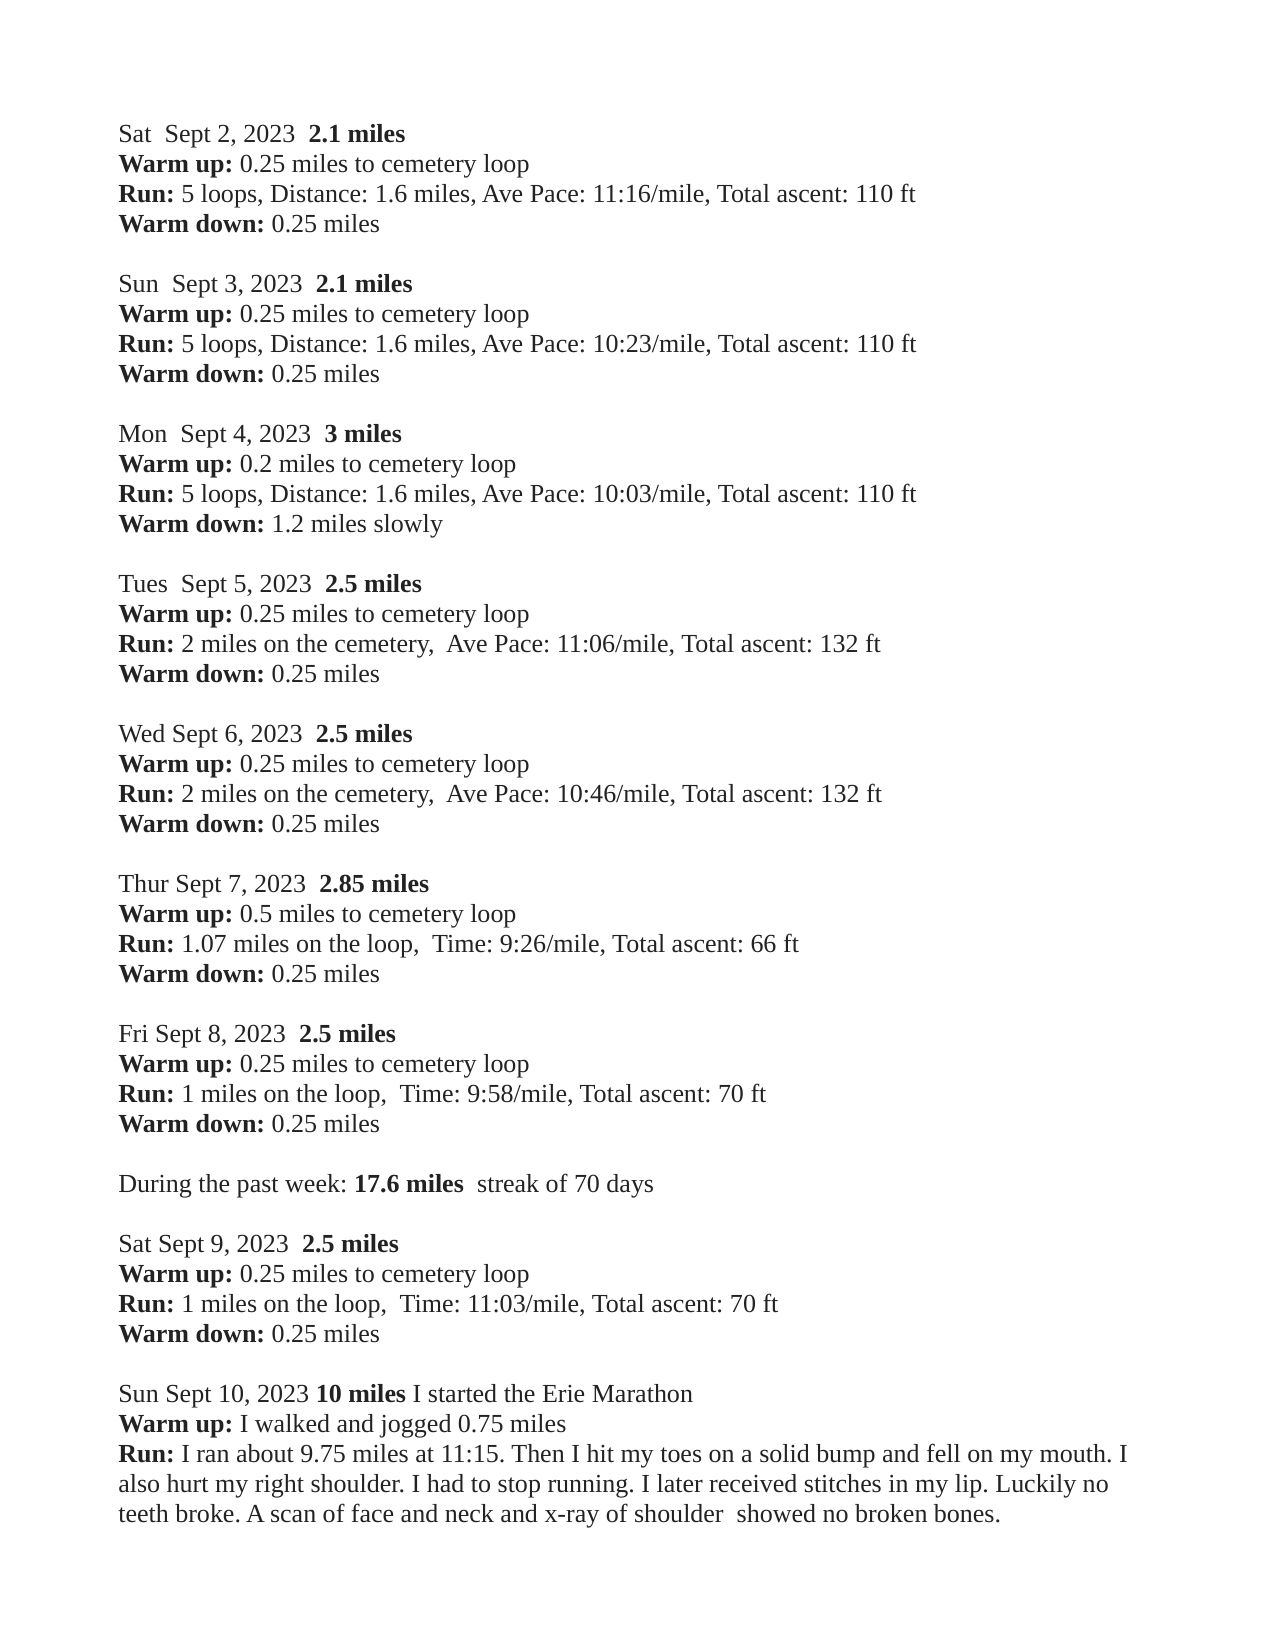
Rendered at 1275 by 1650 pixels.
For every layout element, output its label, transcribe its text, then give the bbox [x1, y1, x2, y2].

text Warm up: 0.25 miles to cemetery loop [118, 598, 1161, 628]
text Fri Sept 8, 2023 2.5 miles [118, 1018, 1161, 1048]
text Warm down: 0.25 miles [118, 208, 1161, 238]
text Warm down: 0.25 miles [118, 658, 1161, 688]
text Warm down: 0.25 miles [118, 358, 1161, 388]
text Warm up: 0.25 miles to cemetery loop [118, 748, 1161, 778]
text Warm up: I walked and jogged 0.75 miles [118, 1408, 1161, 1438]
text Wed Sept 6, 2023 2.5 miles [118, 718, 1161, 748]
text Warm down: 0.25 miles [118, 958, 1161, 988]
text Warm down: 0.25 miles [118, 1108, 1161, 1138]
text Warm up: 0.5 miles to cemetery loop [118, 898, 1161, 928]
text Warm down: 1.2 miles slowly [118, 508, 1161, 538]
text Sun Sept 10, 2023 10 miles I started the Erie Marathon [118, 1378, 1161, 1408]
text Run: 1 miles on the loop, Time: 11:03/mile, Total ascent: 70 ft [118, 1288, 1161, 1318]
text Warm down: 0.25 miles [118, 1318, 1161, 1348]
text Mon Sept 4, 2023 3 miles [118, 418, 1161, 448]
text Warm up: 0.25 miles to cemetery loop [118, 1048, 1161, 1078]
text During the past week: 17.6 miles streak of 70 days [118, 1168, 1161, 1198]
text Run: 2 miles on the cemetery, Ave Pace: 10:46/mile, Total ascent: 132 ft [118, 778, 1161, 808]
text Tues Sept 5, 2023 2.5 miles [118, 568, 1161, 598]
text Run: 5 loops, Distance: 1.6 miles, Ave Pace: 10:03/mile, Total ascent: 110 ft [118, 478, 1161, 508]
text Warm up: 0.25 miles to cemetery loop [118, 1258, 1161, 1288]
text Run: 1.07 miles on the loop, Time: 9:26/mile, Total ascent: 66 ft [118, 928, 1161, 958]
text Run: I ran about 9.75 miles at 11:15. Then I hit my toes on a solid bump and fell on my mouth. I also hurt my right shoulder. I had to stop running. I later received stitches in my lip. Luckily no teeth broke. A scan of face and neck and x-ray of shoulder showed no broken bones. [118, 1438, 1161, 1528]
text Warm up: 0.2 miles to cemetery loop [118, 448, 1161, 478]
text Sat Sept 2, 2023 2.1 miles [118, 118, 1161, 148]
text Sat Sept 9, 2023 2.5 miles [118, 1228, 1161, 1258]
text Run: 5 loops, Distance: 1.6 miles, Ave Pace: 10:23/mile, Total ascent: 110 ft [118, 328, 1161, 358]
text Run: 5 loops, Distance: 1.6 miles, Ave Pace: 11:16/mile, Total ascent: 110 ft [118, 178, 1161, 208]
text Run: 2 miles on the cemetery, Ave Pace: 11:06/mile, Total ascent: 132 ft [118, 628, 1161, 658]
text Sun Sept 3, 2023 2.1 miles [118, 268, 1161, 298]
text Run: 1 miles on the loop, Time: 9:58/mile, Total ascent: 70 ft [118, 1078, 1161, 1108]
text Warm up: 0.25 miles to cemetery loop [118, 148, 1161, 178]
text Warm down: 0.25 miles [118, 808, 1161, 838]
text Thur Sept 7, 2023 2.85 miles [118, 868, 1161, 898]
text Warm up: 0.25 miles to cemetery loop [118, 298, 1161, 328]
